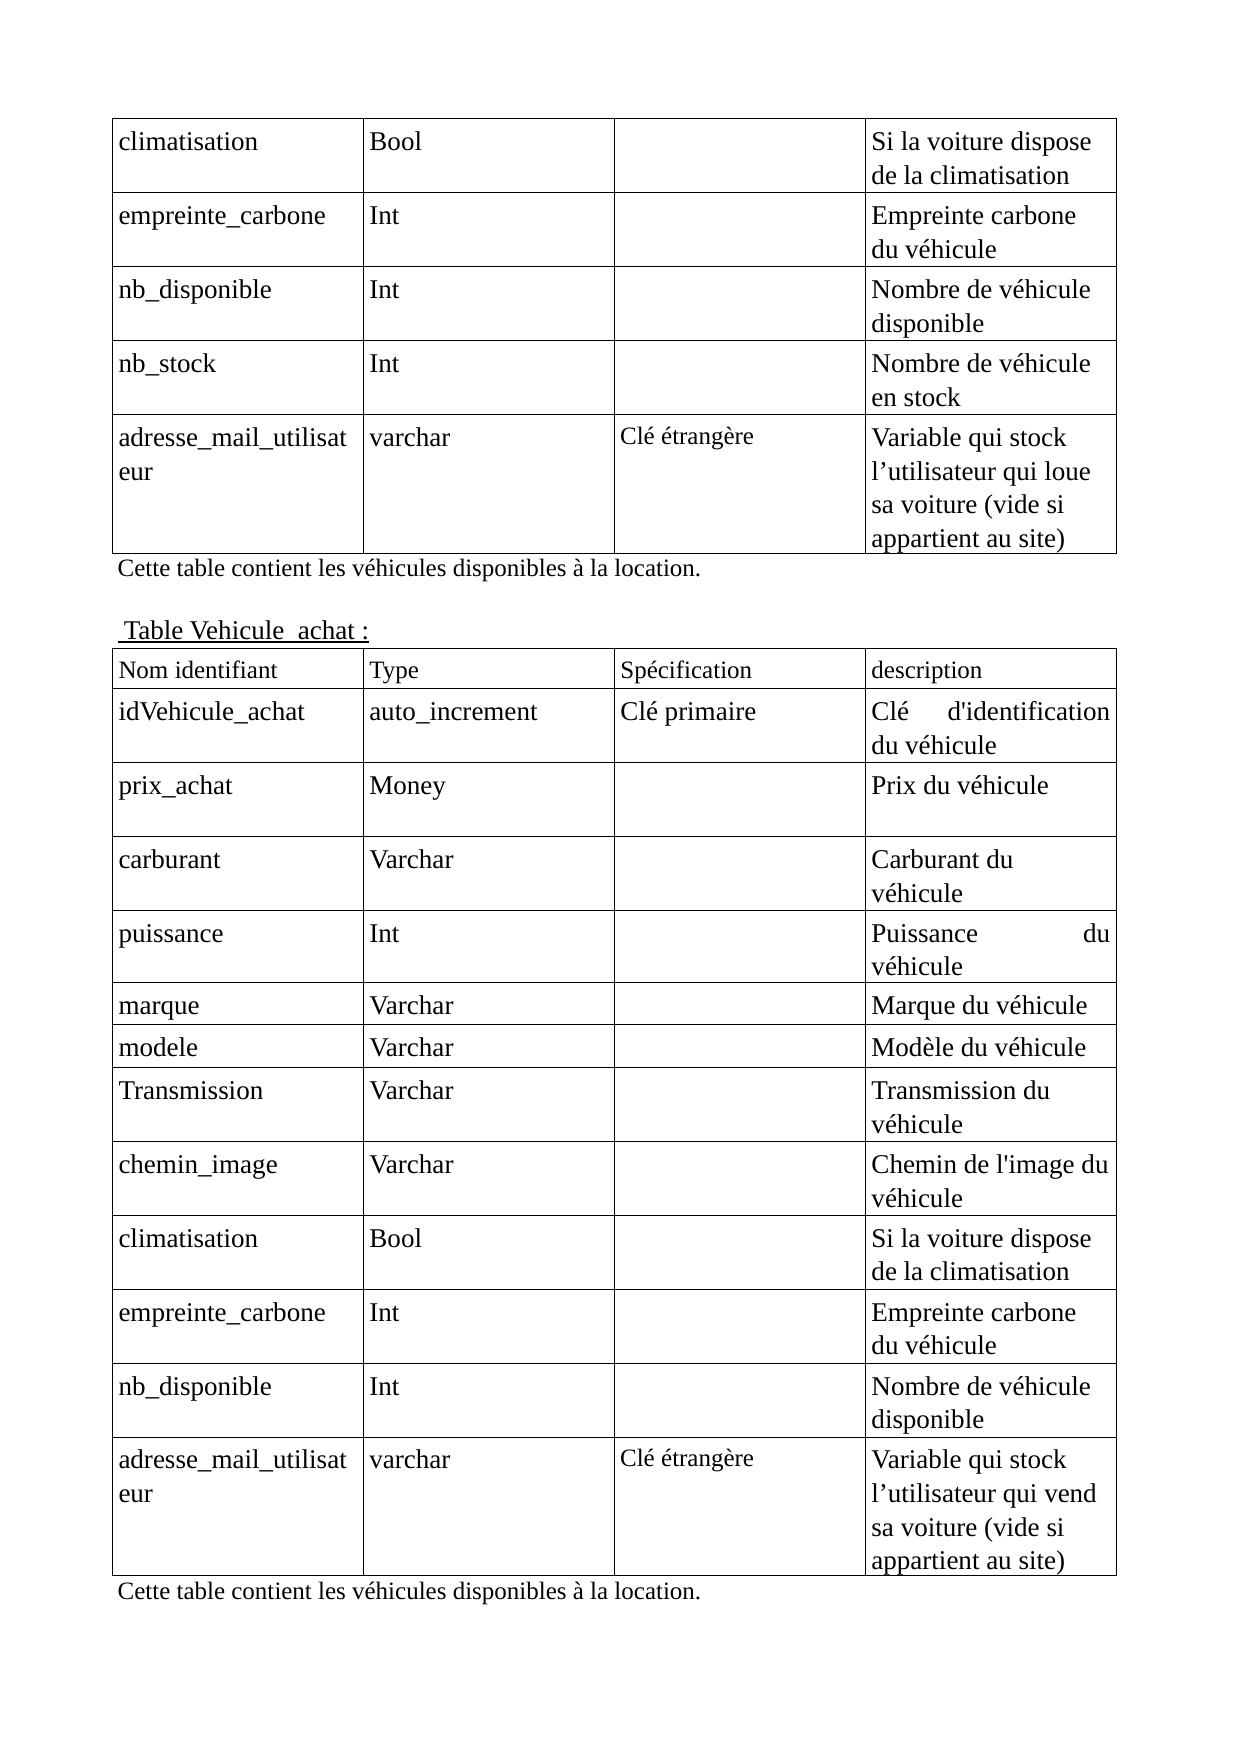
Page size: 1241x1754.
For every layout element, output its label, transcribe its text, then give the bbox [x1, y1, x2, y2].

table_cell Int [364, 911, 614, 982]
table_cell empreinte_carbone [113, 193, 363, 266]
table_cell Marque du véhicule [866, 983, 1116, 1024]
table_header Type [364, 649, 614, 688]
table_cell [615, 983, 865, 1024]
table_cell Int [364, 267, 614, 340]
table_cell adresse_mail_utilisateur [113, 1438, 363, 1575]
table_header Nom identifiant [113, 649, 363, 688]
table_cell Int [364, 193, 614, 266]
table_cell empreinte_carbone [113, 1290, 363, 1362]
table_cell Carburant du véhicule [866, 837, 1116, 910]
table_cell modele [113, 1025, 363, 1067]
table_cell [615, 763, 865, 836]
table_cell [615, 193, 865, 266]
table_cell Puissance du véhicule [866, 911, 1116, 982]
table_cell Clé étrangère [615, 415, 865, 553]
table_header description [866, 649, 1116, 688]
table_cell Varchar [364, 1142, 614, 1215]
table_cell puissance [113, 911, 363, 982]
table_cell [615, 119, 865, 192]
table_cell Variable qui stock l’utilisateur qui vend sa voiture (vide si appartient au site) [866, 1438, 1116, 1575]
table_cell [615, 1364, 865, 1436]
table_cell prix_achat [113, 763, 363, 836]
text Table Vehicule_achat : [117, 614, 1122, 645]
table_cell Varchar [364, 837, 614, 910]
table_cell varchar [364, 1438, 614, 1575]
table_cell nb_disponible [113, 1364, 363, 1436]
table_cell climatisation [113, 119, 363, 192]
table_cell [615, 341, 865, 414]
table_cell [615, 1068, 865, 1141]
table_cell [615, 267, 865, 340]
table_cell Transmission du véhicule [866, 1068, 1116, 1141]
table_cell Empreinte carbone du véhicule [866, 193, 1116, 266]
table_header Spécification [615, 649, 865, 688]
table_cell Empreinte carbone du véhicule [866, 1290, 1116, 1362]
table_cell [615, 1142, 865, 1215]
table_cell Clé primaire [615, 689, 865, 762]
table_cell Bool [364, 119, 614, 192]
table_cell chemin_image [113, 1142, 363, 1215]
table_cell idVehicule_achat [113, 689, 363, 762]
table_cell Clé d'identification du véhicule [866, 689, 1116, 762]
table_cell Chemin de l'image du véhicule [866, 1142, 1116, 1215]
table_cell Varchar [364, 1068, 614, 1141]
table_cell nb_disponible [113, 267, 363, 340]
table_cell Int [364, 1364, 614, 1436]
table_cell Varchar [364, 1025, 614, 1067]
table_cell [615, 1216, 865, 1289]
table_cell Int [364, 1290, 614, 1362]
table_cell carburant [113, 837, 363, 910]
table_cell Si la voiture dispose de la climatisation [866, 1216, 1116, 1289]
table_cell Variable qui stock l’utilisateur qui loue sa voiture (vide si appartient au site) [866, 415, 1116, 553]
table_cell Nombre de véhicule en stock [866, 341, 1116, 414]
text Cette table contient les véhicules disponibles à la location. [117, 1576, 746, 1604]
table_cell adresse_mail_utilisateur [113, 415, 363, 553]
table_cell Int [364, 341, 614, 414]
table_cell Nombre de véhicule disponible [866, 267, 1116, 340]
table_cell Nombre de véhicule disponible [866, 1364, 1116, 1436]
table_cell Si la voiture dispose de la climatisation [866, 119, 1116, 192]
table_cell [615, 837, 865, 910]
table_cell [615, 911, 865, 982]
table_cell auto_increment [364, 689, 614, 762]
table_cell [615, 1025, 865, 1067]
text Cette table contient les véhicules disponibles à la location. [117, 553, 1122, 582]
table_cell Money [364, 763, 614, 836]
table_cell marque [113, 983, 363, 1024]
table_cell Transmission [113, 1068, 363, 1141]
table_cell varchar [364, 415, 614, 553]
table_cell Modèle du véhicule [866, 1025, 1116, 1067]
table_cell Clé étrangère [615, 1438, 865, 1575]
table_cell Bool [364, 1216, 614, 1289]
table_cell Prix du véhicule [866, 763, 1116, 836]
table_cell climatisation [113, 1216, 363, 1289]
table_cell Varchar [364, 983, 614, 1024]
table_cell [615, 1290, 865, 1362]
table_cell nb_stock [113, 341, 363, 414]
